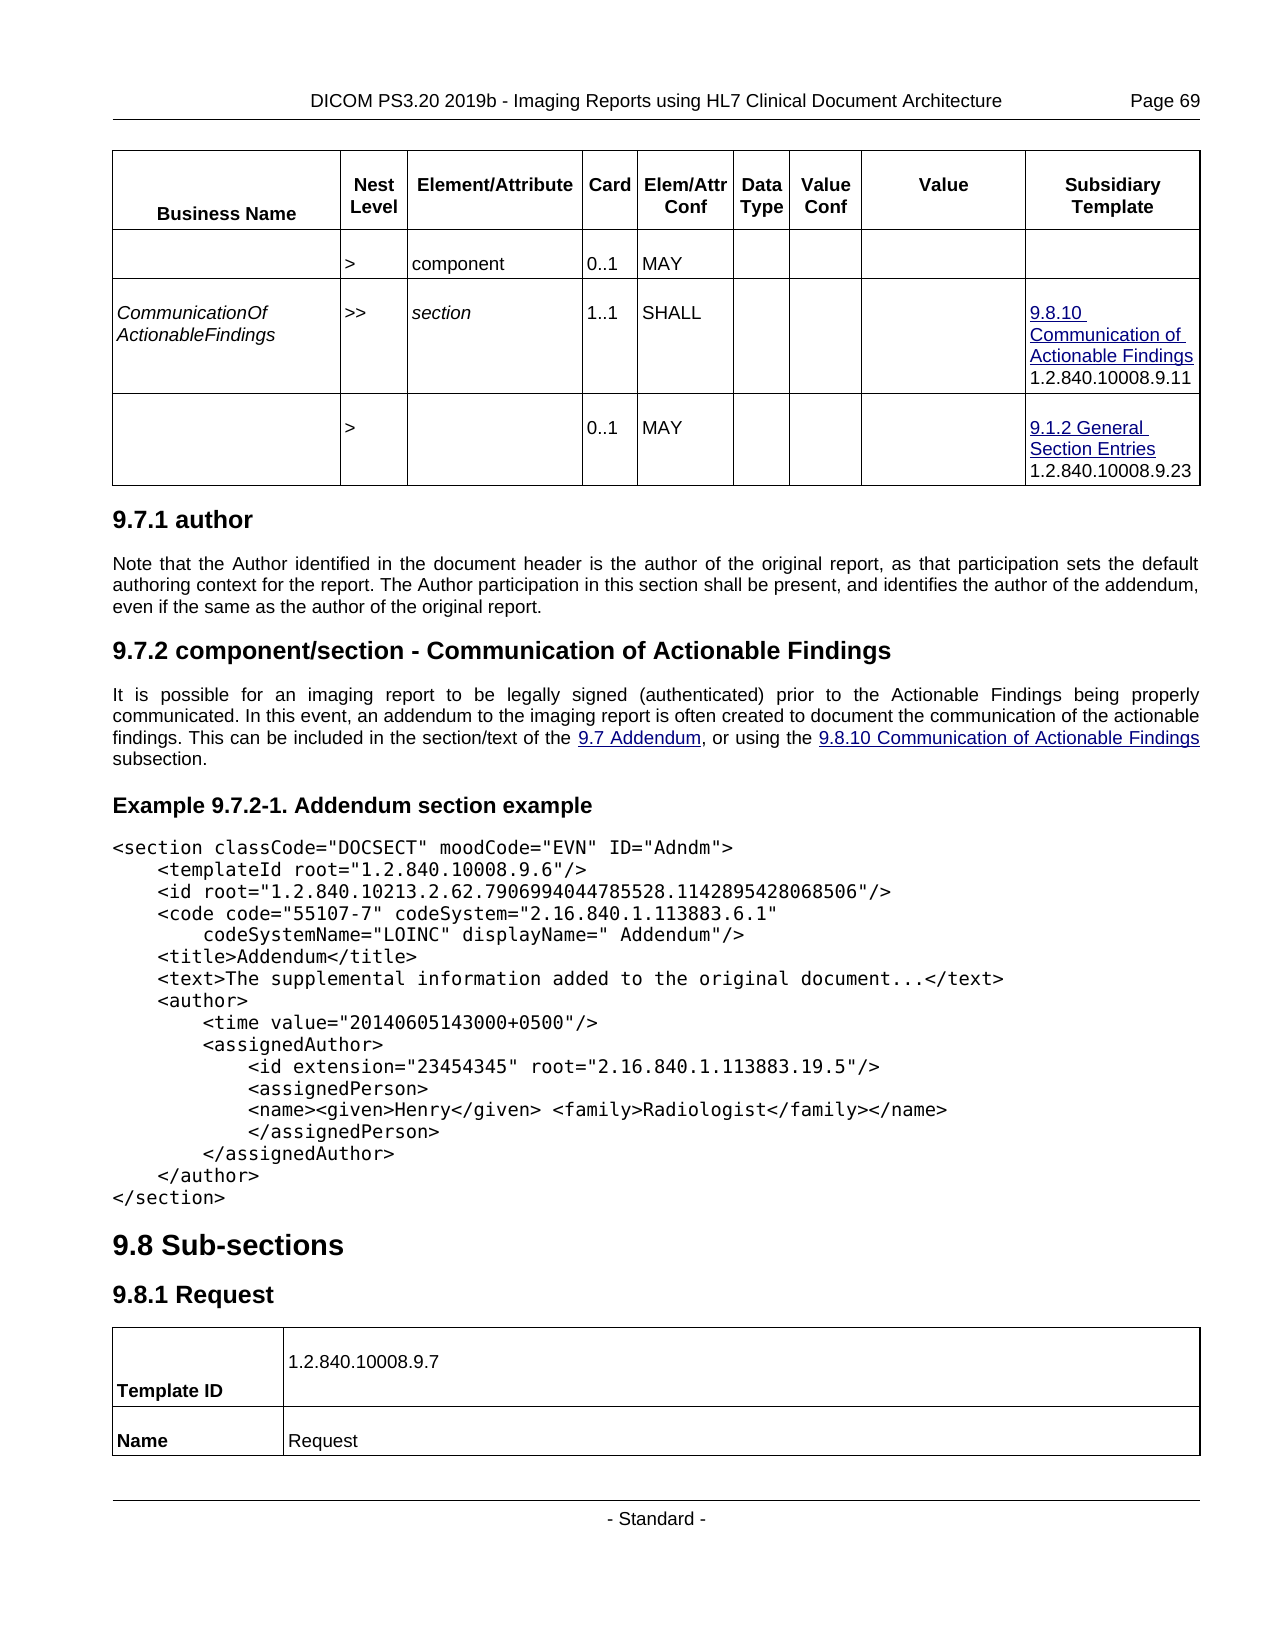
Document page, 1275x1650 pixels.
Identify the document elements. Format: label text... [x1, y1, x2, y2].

table_cell 9.1.2 General Section Entries 1.2.840.10008.9.23 [1026, 394, 1199, 485]
table_cell [408, 394, 582, 485]
table_cell MAY [638, 230, 733, 278]
table_header Subsidiary Template [1026, 151, 1199, 228]
table_cell [862, 230, 1025, 278]
table_cell [1026, 230, 1199, 278]
table_header Data Type [734, 151, 789, 228]
table_cell 0..1 [583, 230, 637, 278]
table_cell Name [113, 1407, 283, 1455]
table_header Card [583, 151, 637, 228]
table_cell [862, 279, 1025, 392]
table_cell Request [284, 1407, 1199, 1455]
table_header Elem/Attr Conf [638, 151, 733, 228]
table_header Element/​Attribute [408, 151, 582, 228]
table_cell [113, 394, 340, 485]
table_cell 9.8.10 Communication of Actionable Findings 1.2.840.10008.9.11 [1026, 279, 1199, 392]
table_header Value Conf [790, 151, 861, 228]
table_cell > [341, 394, 407, 485]
text 9.7.2 component/section - Communication of Actionable Findings [112, 636, 1200, 665]
table_header 1.2.840.10008.9.7 [284, 1328, 1199, 1406]
table_cell component [408, 230, 582, 278]
text Note that the Author identified in the document header is the author of the original report, as that participation sets the default authoring context for the report. The Author participation in this section shall be present, and identifies the author of the addendum, even if the same as the author of the original report. [112, 553, 1200, 617]
table_cell SHALL [638, 279, 733, 392]
text 9.8 Sub-sections [112, 1227, 1200, 1261]
text It is possible for an imaging report to be legally signed (authenticated) prior to the Actionable Findings being properly communicated. In this event, an addendum to the imaging report is often created to document the communication of the actionable findings. This can be included in the section/text of the 9.7 Addendum, or using the 9.8.10 Communication of Actionable Findings subsection. [112, 683, 1200, 770]
text Example 9.7.2-1. Addendum section example [112, 792, 1200, 818]
table_header Business Name [113, 151, 340, 228]
table_cell 1..1 [583, 279, 637, 392]
table_header Template ID [113, 1328, 283, 1406]
table_cell [734, 230, 789, 278]
table_cell 0..1 [583, 394, 637, 485]
table_cell [790, 394, 861, 485]
table_cell >> [341, 279, 407, 392]
table_cell section [408, 279, 582, 392]
table_cell [734, 394, 789, 485]
table_cell [790, 279, 861, 392]
table_cell [734, 279, 789, 392]
table_cell [113, 230, 340, 278]
table_cell Communication​Of​Actionable​Findings [113, 279, 340, 392]
table_header Nest Level [341, 151, 407, 228]
text 9.7.1 author [112, 505, 1200, 534]
table_cell > [341, 230, 407, 278]
table_header Value [862, 151, 1025, 228]
table_cell MAY [638, 394, 733, 485]
text <section classCode="DOCSECT" moodCode="EVN" ID="Adndm"> <templateId root="1.2.840.10008.9.6"/> <id root="1.2.840.10213.2.62.7906994044785528.1142895428068506"/> <code code="55107-7" codeSystem="2.16.840.1.113883.6.1" codeSystemName="LOINC" displayName=" Addendum"/> <title>Addendum</title> <text>The supplemental information added to the original document...</text> <author> <time value="20140605143000+0500"/> <assignedAuthor> <id extension="23454345" root="2.16.840.1.113883.19.5"/> <assignedPerson> <name><given>Henry</given> <family>Radiologist</family></name> </assignedPerson> </assignedAuthor> </author> </section> [112, 837, 1200, 1209]
table_cell [862, 394, 1025, 485]
table_cell [790, 230, 861, 278]
text 9.8.1 Request [112, 1280, 1200, 1308]
